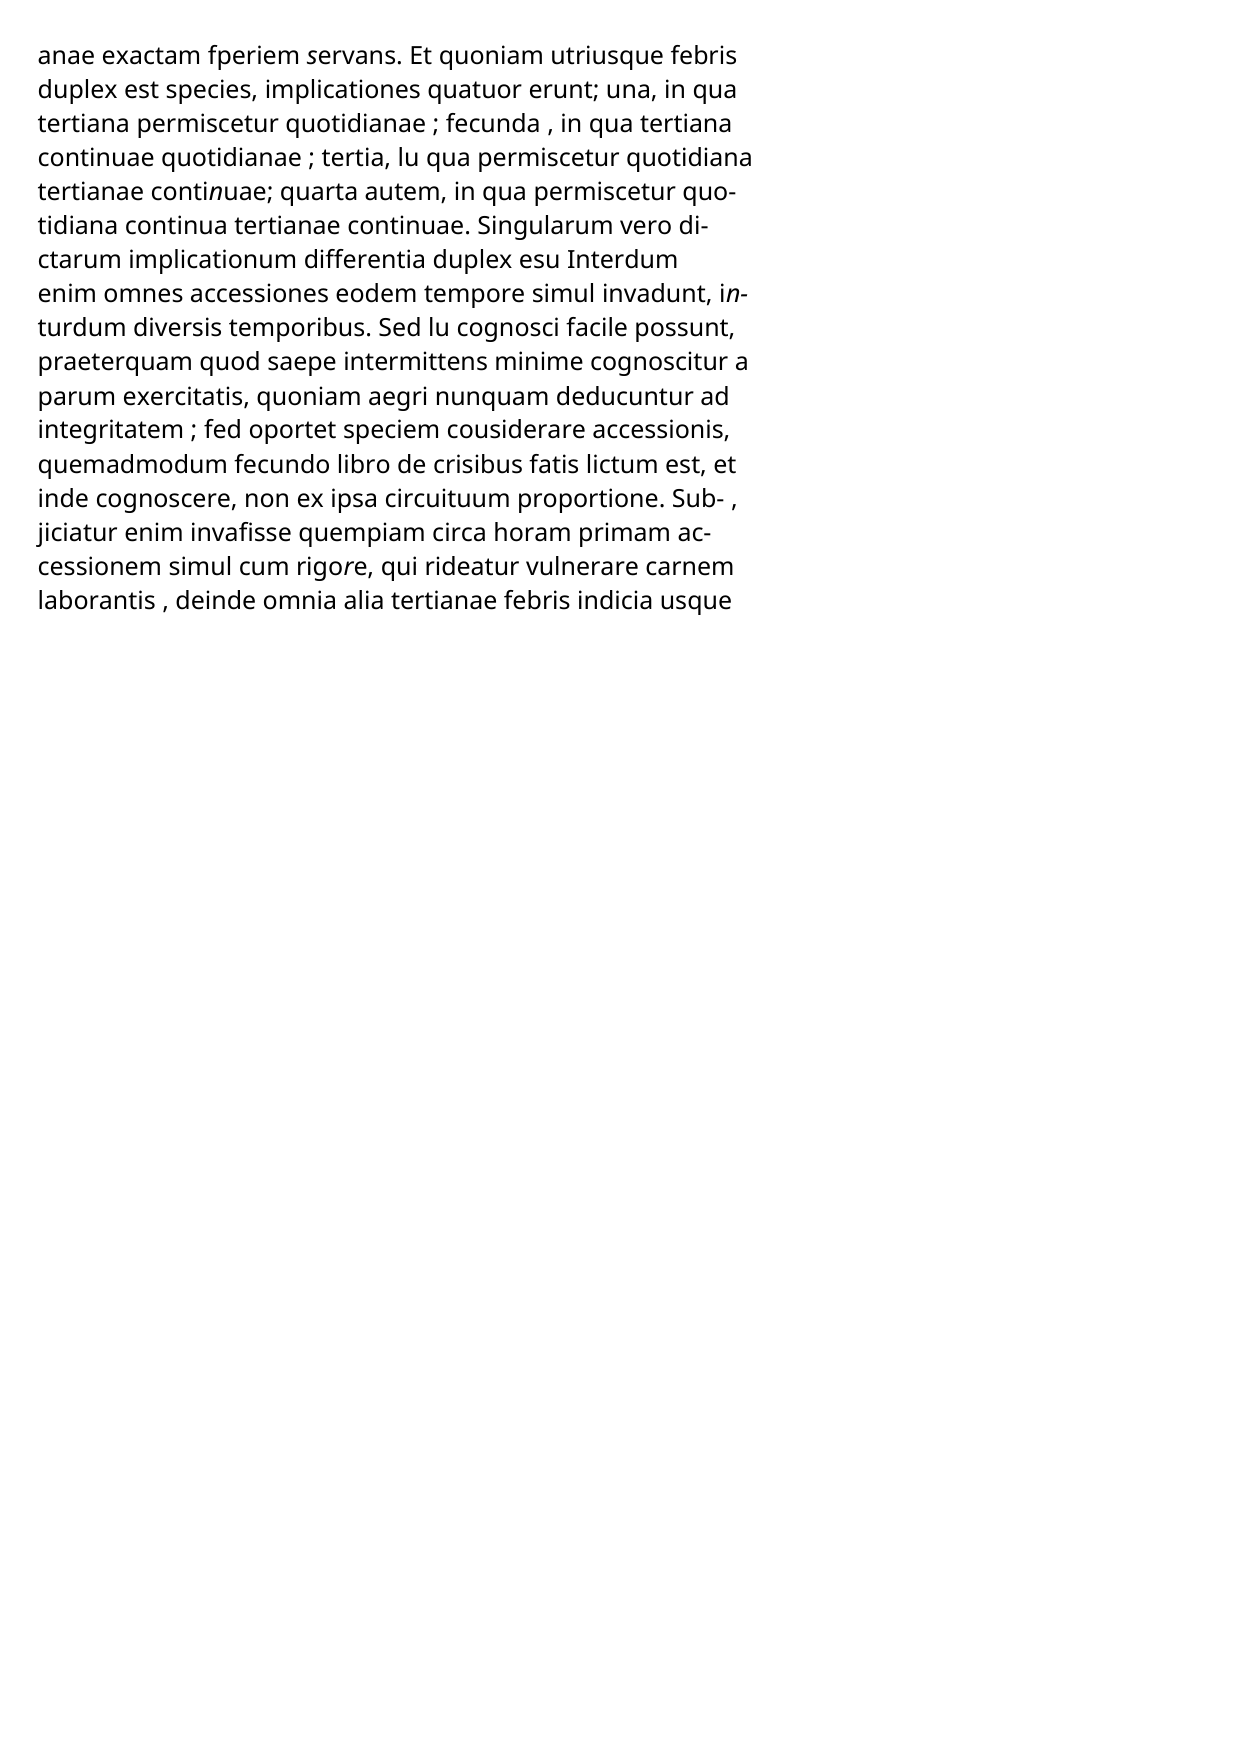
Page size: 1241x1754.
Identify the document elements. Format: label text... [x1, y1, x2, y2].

text anae exactam fperiem servans. Et quoniam utriusque febris duplex est species, implicationes quatuor erunt; una, in qua tertiana permiscetur quotidianae ; fecunda , in qua tertiana continuae quotidianae ; tertia, lu qua permiscetur quotidiana tertianae continuae; quarta autem, in qua permiscetur quo- tidiana continua tertianae continuae. Singularum vero di- ctarum implicationum differentia duplex esu Interdum enim omnes accessiones eodem tempore simul invadunt, in- turdum diversis temporibus. Sed lu cognosci facile possunt, praeterquam quod saepe intermittens minime cognoscitur a parum exercitatis, quoniam aegri nunquam deducuntur ad integritatem ; fed oportet speciem cousiderare accessionis, quemadmodum fecundo libro de crisibus fatis lictum est, et inde cognoscere, non ex ipsa circuituum proportione. Sub- , jiciatur enim invafisse quempiam circa horam primam ac- cessionem simul cum rigore, qui rideatur vulnerare carnem laborantis , deinde omnia alia tertianae febris indicia usque [37, 37, 1203, 617]
